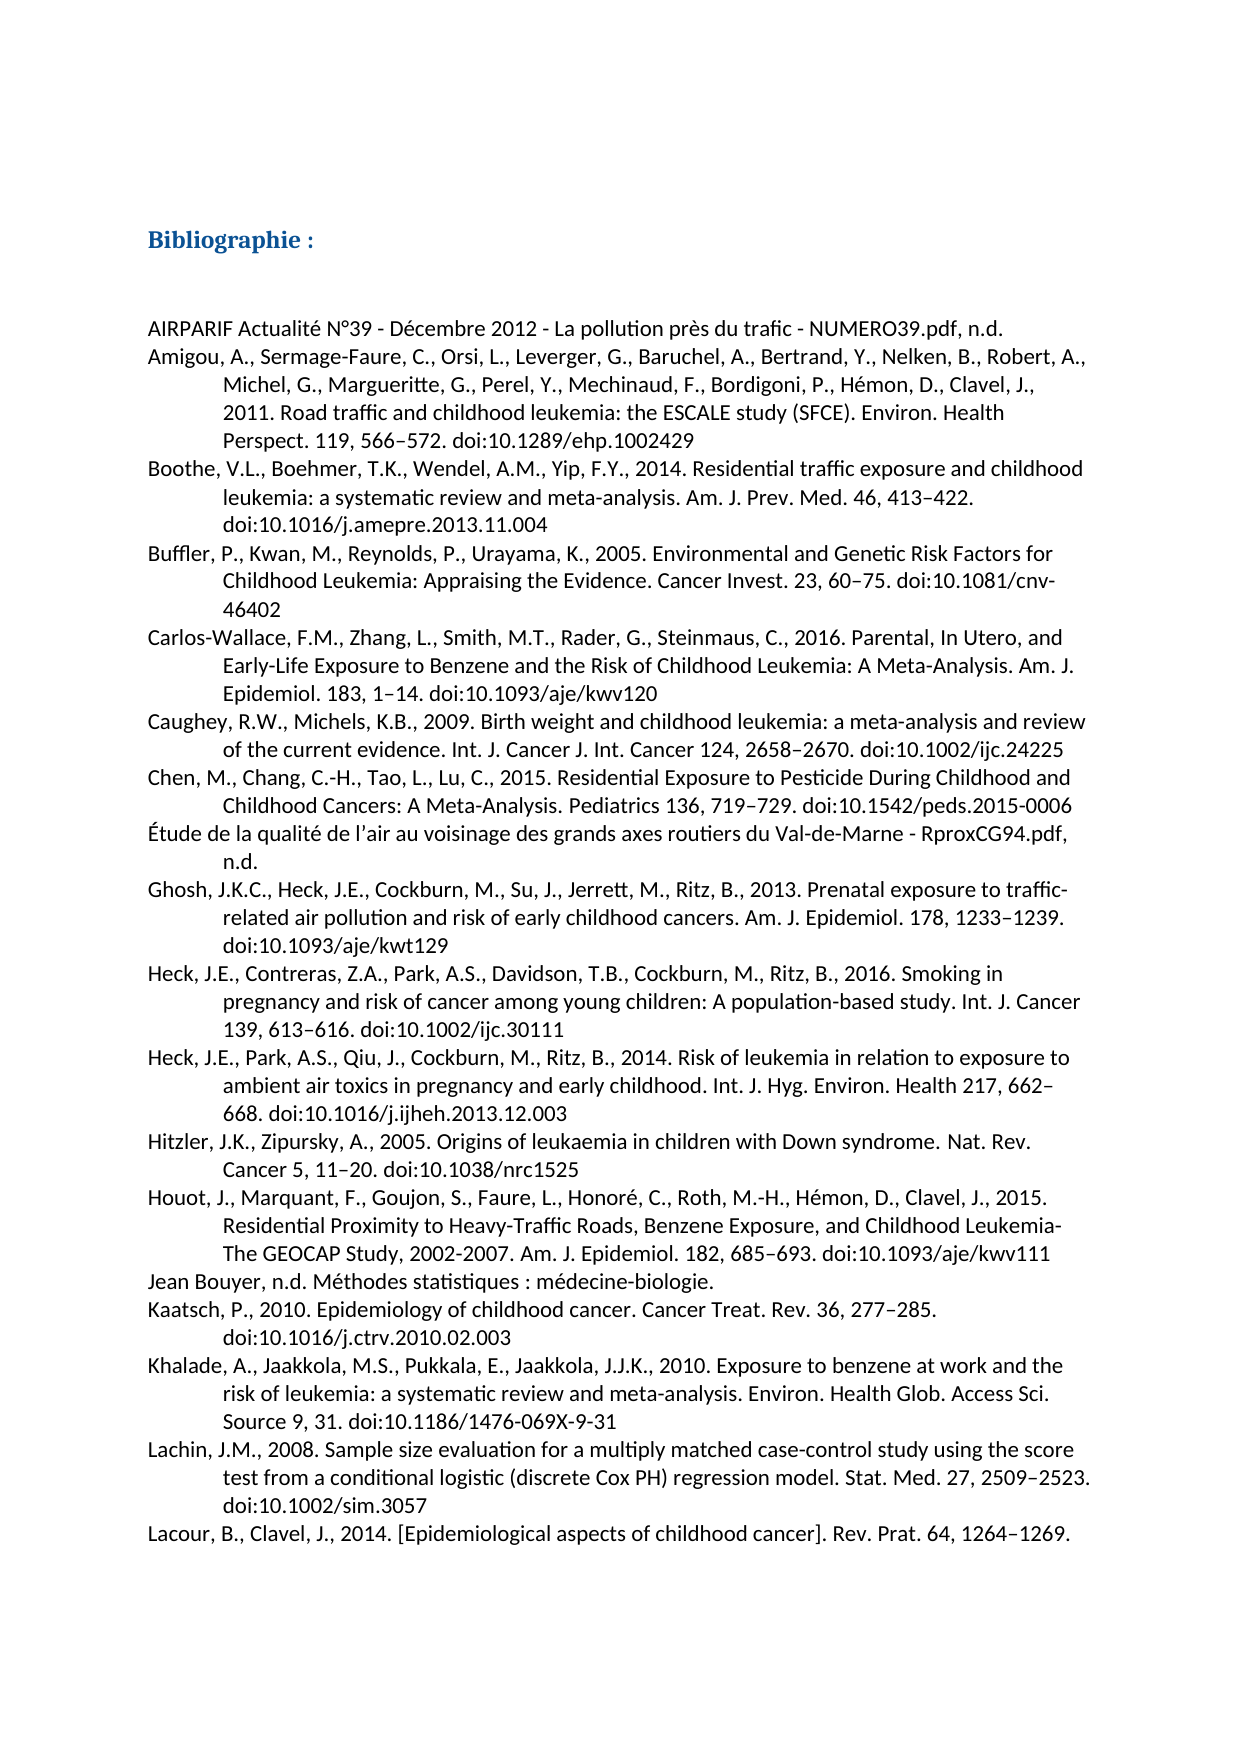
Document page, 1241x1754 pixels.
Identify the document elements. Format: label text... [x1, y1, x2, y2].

text Lachin, J.M., 2008. Sample size evaluation for a multiply matched case-control study using the score test from a conditional logistic (discrete Cox PH) regression model. Stat. Med. 27, 2509–2523. doi:10.1002/sim.3057 [148, 1435, 1093, 1519]
text Kaatsch, P., 2010. Epidemiology of childhood cancer. Cancer Treat. Rev. 36, 277–285. doi:10.1016/j.ctrv.2010.02.003 [148, 1295, 1093, 1351]
text Jean Bouyer, n.d. Méthodes statistiques : médecine-biologie. [148, 1267, 1093, 1295]
text AIRPARIF Actualité N°39 - Décembre 2012 - La pollution près du trafic - NUMERO39.pdf, n.d. [148, 314, 1093, 342]
text Ghosh, J.K.C., Heck, J.E., Cockburn, M., Su, J., Jerrett, M., Ritz, B., 2013. Prenatal exposure to traffic-related air pollution and risk of early childhood cancers. Am. J. Epidemiol. 178, 1233–1239. doi:10.1093/aje/kwt129 [148, 875, 1093, 959]
text Chen, M., Chang, C.-H., Tao, L., Lu, C., 2015. Residential Exposure to Pesticide During Childhood and Childhood Cancers: A Meta-Analysis. Pediatrics 136, 719–729. doi:10.1542/peds.2015-0006 [148, 763, 1093, 819]
text Carlos-Wallace, F.M., Zhang, L., Smith, M.T., Rader, G., Steinmaus, C., 2016. Parental, In Utero, and Early-Life Exposure to Benzene and the Risk of Childhood Leukemia: A Meta-Analysis. Am. J. Epidemiol. 183, 1–14. doi:10.1093/aje/kwv120 [148, 623, 1093, 707]
text Amigou, A., Sermage-Faure, C., Orsi, L., Leverger, G., Baruchel, A., Bertrand, Y., Nelken, B., Robert, A., Michel, G., Margueritte, G., Perel, Y., Mechinaud, F., Bordigoni, P., Hémon, D., Clavel, J., 2011. Road traffic and childhood leukemia: the ESCALE study (SFCE). Environ. Health Perspect. 119, 566–572. doi:10.1289/ehp.1002429 [148, 342, 1093, 454]
text Lacour, B., Clavel, J., 2014. [Epidemiological aspects of childhood cancer]. Rev. Prat. 64, 1264–1269. [148, 1519, 1093, 1547]
text Houot, J., Marquant, F., Goujon, S., Faure, L., Honoré, C., Roth, M.-H., Hémon, D., Clavel, J., 2015. Residential Proximity to Heavy-Traffic Roads, Benzene Exposure, and Childhood Leukemia-The GEOCAP Study, 2002-2007. Am. J. Epidemiol. 182, 685–693. doi:10.1093/aje/kwv111 [148, 1183, 1093, 1267]
text Caughey, R.W., Michels, K.B., 2009. Birth weight and childhood leukemia: a meta-analysis and review of the current evidence. Int. J. Cancer J. Int. Cancer 124, 2658–2670. doi:10.1002/ijc.24225 [148, 707, 1093, 763]
text Buffler, P., Kwan, M., Reynolds, P., Urayama, K., 2005. Environmental and Genetic Risk Factors for Childhood Leukemia: Appraising the Evidence. Cancer Invest. 23, 60–75. doi:10.1081/cnv-46402 [148, 539, 1093, 623]
text Hitzler, J.K., Zipursky, A., 2005. Origins of leukaemia in children with Down syndrome. Nat. Rev. Cancer 5, 11–20. doi:10.1038/nrc1525 [148, 1127, 1093, 1183]
text Heck, J.E., Contreras, Z.A., Park, A.S., Davidson, T.B., Cockburn, M., Ritz, B., 2016. Smoking in pregnancy and risk of cancer among young children: A population-based study. Int. J. Cancer 139, 613–616. doi:10.1002/ijc.30111 [148, 959, 1093, 1043]
subtitle Bibliographie : [148, 226, 1093, 254]
text Khalade, A., Jaakkola, M.S., Pukkala, E., Jaakkola, J.J.K., 2010. Exposure to benzene at work and the risk of leukemia: a systematic review and meta-analysis. Environ. Health Glob. Access Sci. Source 9, 31. doi:10.1186/1476-069X-9-31 [148, 1351, 1093, 1435]
text Boothe, V.L., Boehmer, T.K., Wendel, A.M., Yip, F.Y., 2014. Residential traffic exposure and childhood leukemia: a systematic review and meta-analysis. Am. J. Prev. Med. 46, 413–422. doi:10.1016/j.amepre.2013.11.004 [148, 454, 1093, 539]
text Heck, J.E., Park, A.S., Qiu, J., Cockburn, M., Ritz, B., 2014. Risk of leukemia in relation to exposure to ambient air toxics in pregnancy and early childhood. Int. J. Hyg. Environ. Health 217, 662–668. doi:10.1016/j.ijheh.2013.12.003 [148, 1043, 1093, 1127]
text Étude de la qualité de l’air au voisinage des grands axes routiers du Val-de-Marne - RproxCG94.pdf, n.d. [148, 819, 1093, 875]
